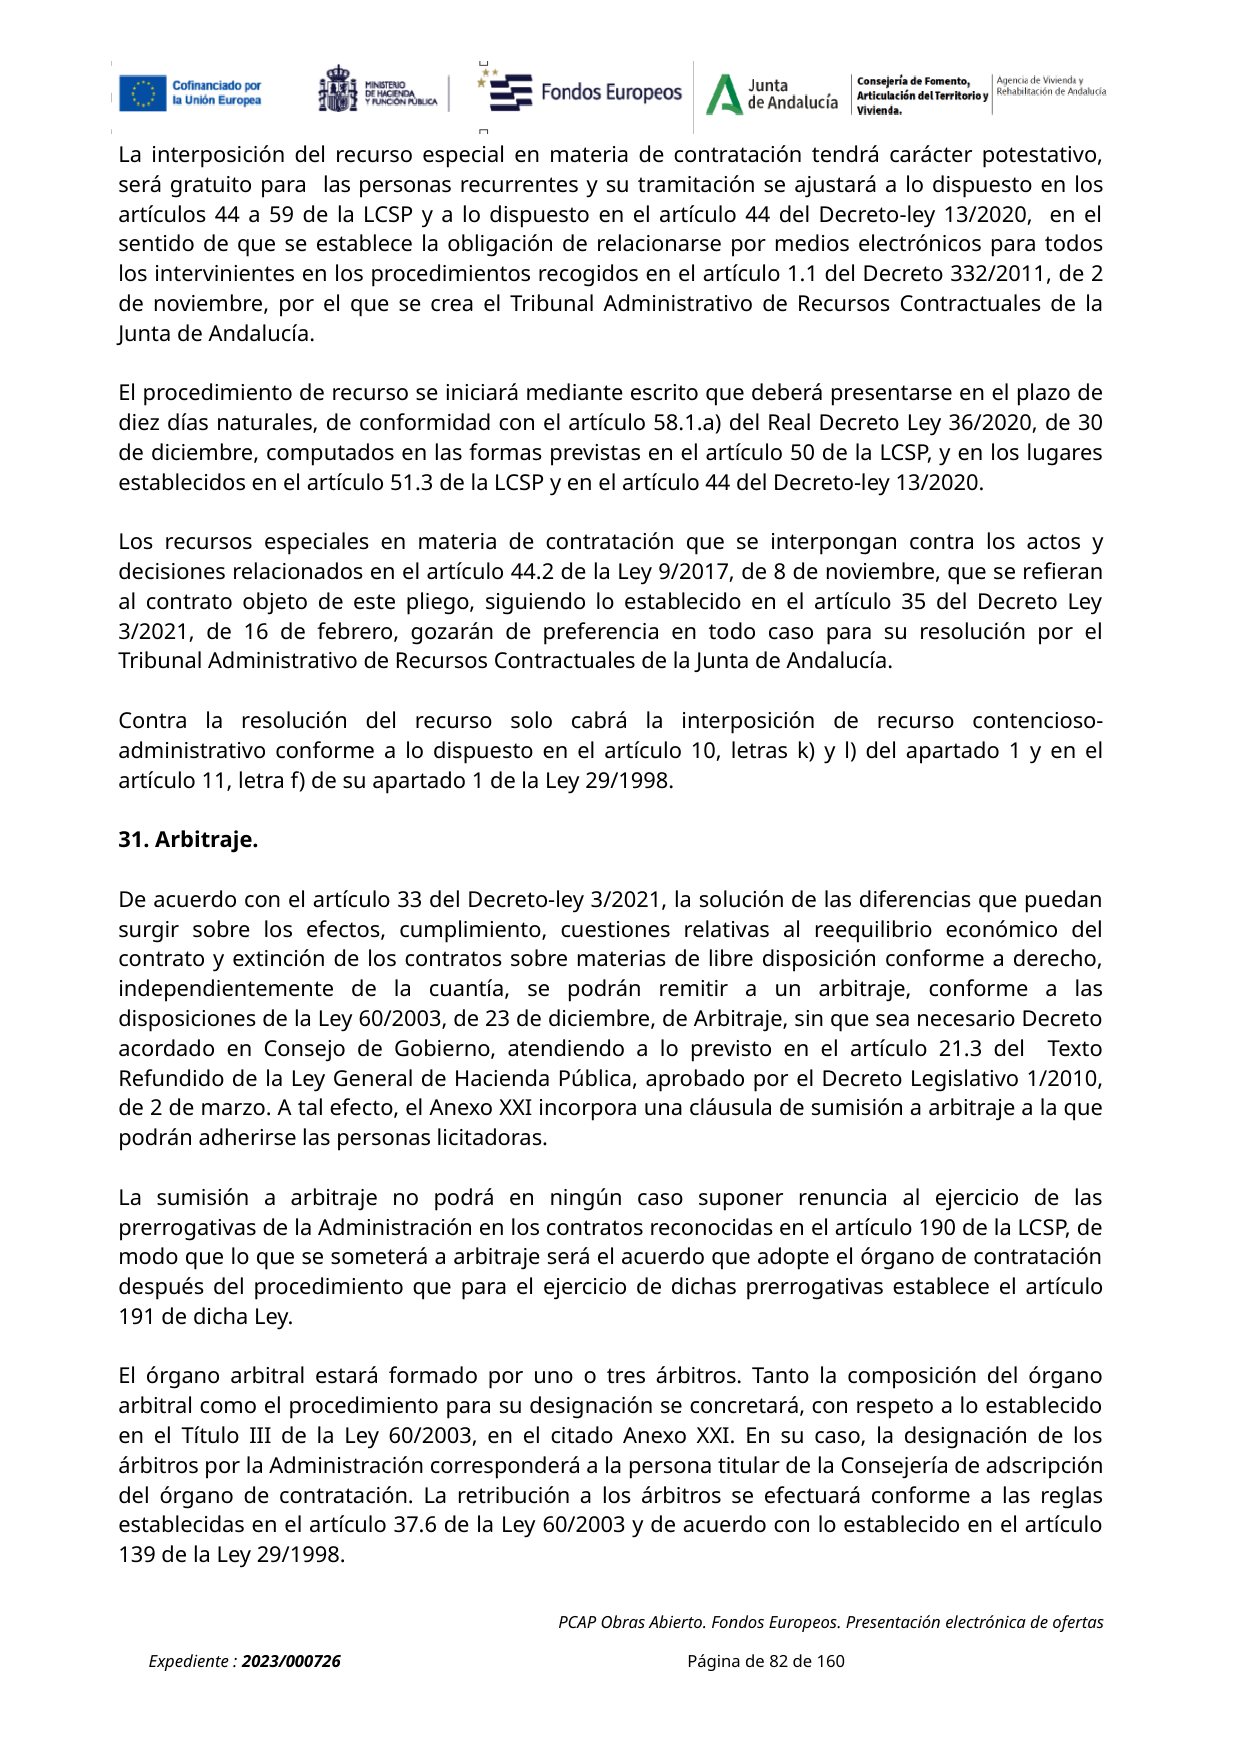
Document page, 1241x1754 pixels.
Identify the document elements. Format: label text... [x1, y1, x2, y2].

text De acuerdo con el artículo 33 del Decreto-ley 3/2021, la solución de las diferencias que puedan surgir sobre los efectos, cumplimiento, cuestiones relativas al reequilibrio económico del contrato y extinción de los contratos sobre materias de libre disposición conforme a derecho, independientemente de la cuantía, se podrán remitir a un arbitraje, conforme a las disposiciones de la Ley 60/2003, de 23 de diciembre, de Arbitraje, sin que sea necesario Decreto acordado en Consejo de Gobierno, atendiendo a lo previsto en el artículo 21.3 del Texto Refundido de la Ley General de Hacienda Pública, aprobado por el Decreto Legislativo 1/2010, de 2 de marzo. A tal efecto, el Anexo XXI incorpora una cláusula de sumisión a arbitraje a la que podrán adherirse las personas licitadoras. [118, 884, 1104, 1152]
text La interposición del recurso especial en materia de contratación tendrá carácter potestativo, será gratuito para las personas recurrentes y su tramitación se ajustará a lo dispuesto en los artículos 44 a 59 de la LCSP y a lo dispuesto en el artículo 44 del Decreto-ley 13/2020, en el sentido de que se establece la obligación de relacionarse por medios electrónicos para todos los intervinientes en los procedimientos recogidos en el artículo 1.1 del Decreto 332/2011, de 2 de noviembre, por el que se crea el Tribunal Administrativo de Recursos Contractuales de la Junta de Andalucía. [118, 139, 1104, 347]
text Contra la resolución del recurso solo cabrá la interposición de recurso contencioso-administrativo conforme a lo dispuesto en el artículo 10, letras k) y l) del apartado 1 y en el artículo 11, letra f) de su apartado 1 de la Ley 29/1998. [118, 705, 1104, 794]
text El órgano arbitral estará formado por uno o tres árbitros. Tanto la composición del órgano arbitral como el procedimiento para su designación se concretará, con respeto a lo establecido en el Título III de la Ley 60/2003, en el citado Anexo XXI. En su caso, la designación de los árbitros por la Administración corresponderá a la persona titular de la Consejería de adscripción del órgano de contratación. La retribución a los árbitros se efectuará conforme a las reglas establecidas en el artículo 37.6 de la Ley 60/2003 y de acuerdo con lo establecido en el artículo 139 de la Ley 29/1998. [118, 1360, 1104, 1569]
picture [111, 58, 1119, 134]
text Los recursos especiales en materia de contratación que se interpongan contra los actos y decisiones relacionados en el artículo 44.2 de la Ley 9/2017, de 8 de noviembre, que se refieran al contrato objeto de este pliego, siguiendo lo establecido en el artículo 35 del Decreto Ley 3/2021, de 16 de febrero, gozarán de preferencia en todo caso para su resolución por el Tribunal Administrativo de Recursos Contractuales de la Junta de Andalucía. [118, 526, 1104, 675]
text El procedimiento de recurso se iniciará mediante escrito que deberá presentarse en el plazo de diez días naturales, de conformidad con el artículo 58.1.a) del Real Decreto Ley 36/2020, de 30 de diciembre, computados en las formas previstas en el artículo 50 de la LCSP, y en los lugares establecidos en el artículo 51.3 de la LCSP y en el artículo 44 del Decreto-ley 13/2020. [118, 377, 1104, 496]
text La sumisión a arbitraje no podrá en ningún caso suponer renuncia al ejercicio de las prerrogativas de la Administración en los contratos reconocidas en el artículo 190 de la LCSP, de modo que lo que se someterá a arbitraje será el acuerdo que adopte el órgano de contratación después del procedimiento que para el ejercicio de dichas prerrogativas establece el artículo 191 de dicha Ley. [118, 1182, 1104, 1331]
text 31. Arbitraje. [118, 824, 1104, 854]
